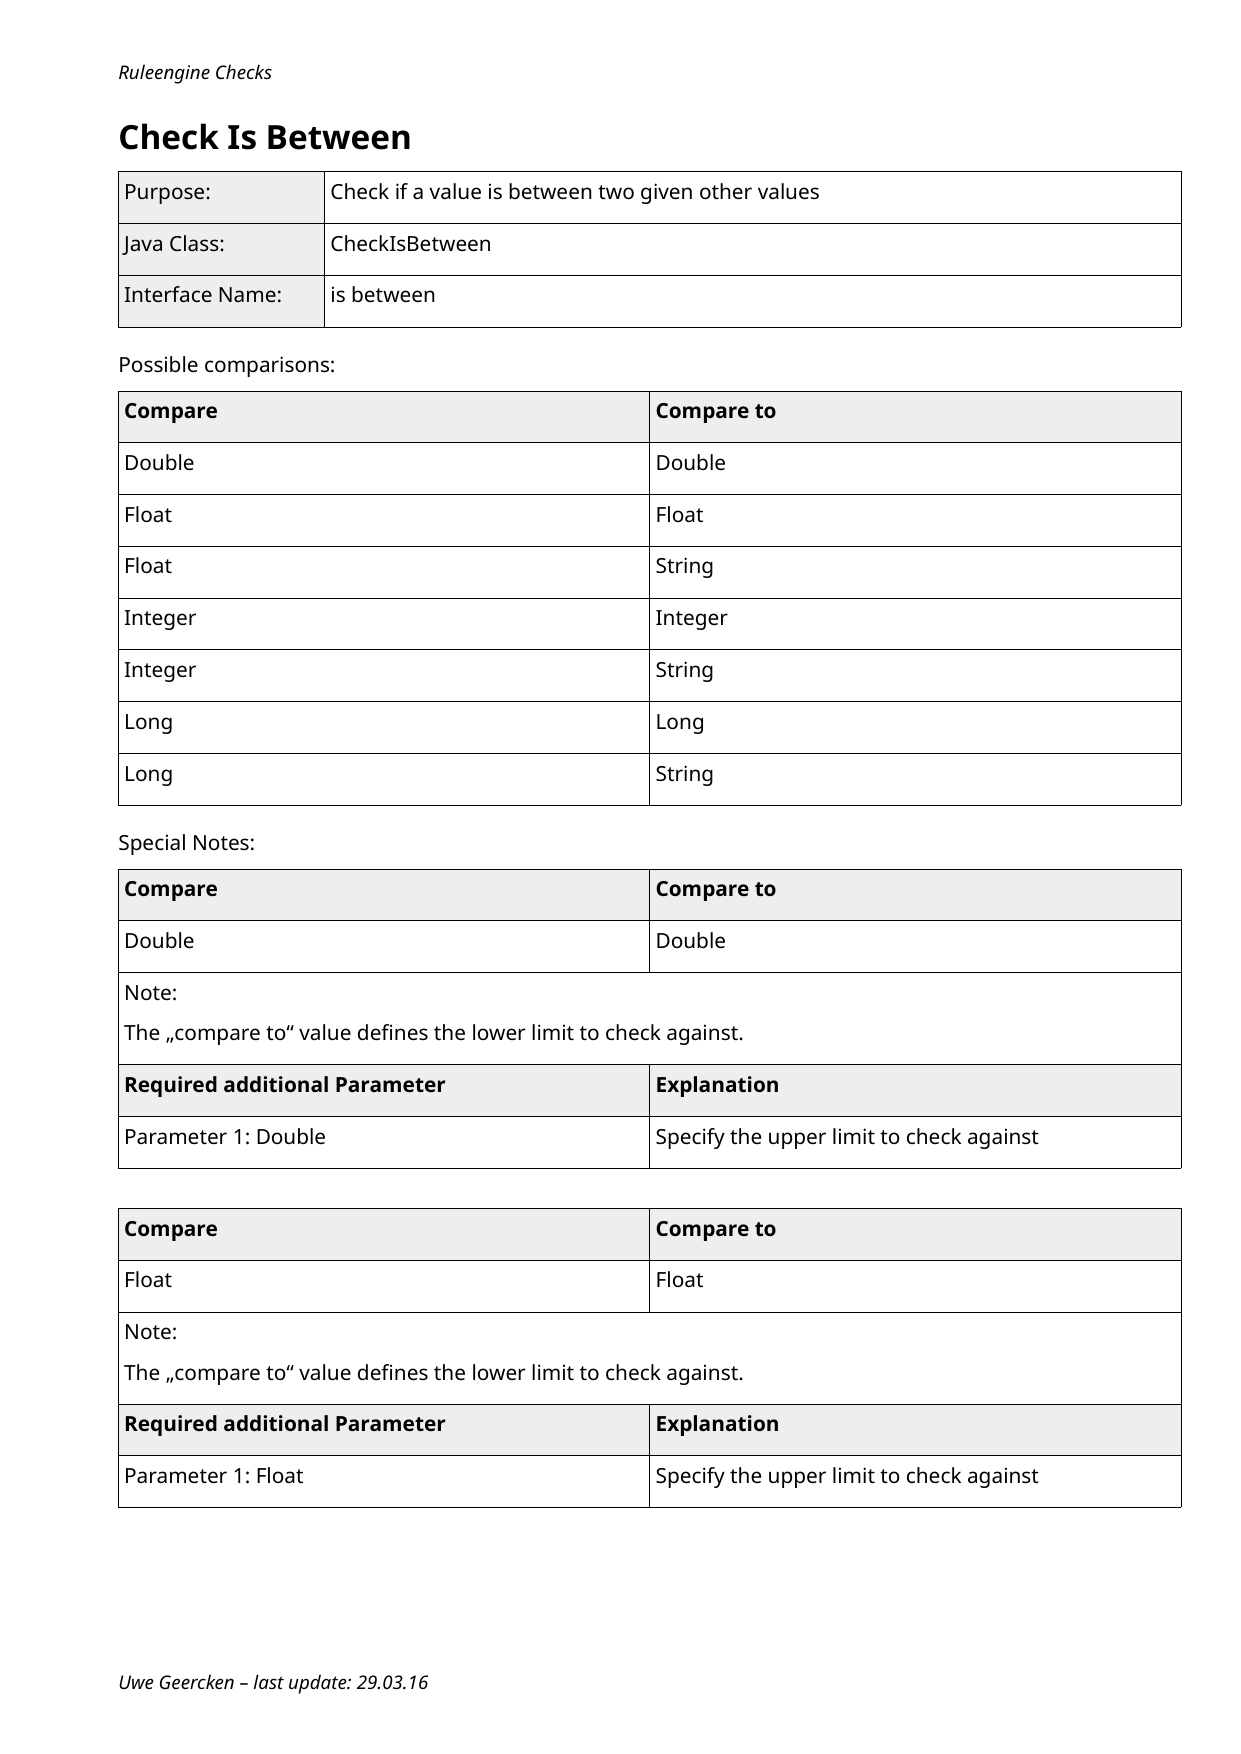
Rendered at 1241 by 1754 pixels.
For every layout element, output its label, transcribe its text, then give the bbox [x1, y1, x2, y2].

table_cell Double [650, 921, 1181, 972]
table_cell Note: The „compare to“ value defines the lower limit to check against. [119, 973, 1181, 1064]
table_header Check if a value is between two given other values [325, 172, 1181, 223]
table_cell Double [119, 443, 649, 494]
table_cell Specify the upper limit to check against [650, 1456, 1181, 1507]
table_cell Long [119, 702, 649, 753]
table_cell Required additional Parameter [119, 1065, 649, 1116]
table_cell Float [119, 495, 649, 546]
table_cell Required additional Parameter [119, 1405, 649, 1455]
text Special Notes: [118, 828, 1181, 857]
table_cell is between [325, 276, 1181, 327]
table_cell Float [650, 495, 1181, 546]
table_cell Long [119, 754, 649, 805]
table_cell Specify the upper limit to check against [650, 1117, 1181, 1168]
table_cell Java Class: [119, 224, 324, 275]
table_header Compare to [650, 870, 1181, 920]
table_cell Interface Name: [119, 276, 324, 327]
table_cell Explanation [650, 1065, 1181, 1116]
table_cell Integer [119, 650, 649, 701]
table_header Compare [119, 1209, 649, 1260]
table_cell Parameter 1: Double [119, 1117, 649, 1168]
table_cell Parameter 1: Float [119, 1456, 649, 1507]
table_cell Float [119, 1261, 649, 1312]
table_cell String [650, 547, 1181, 598]
table_cell Integer [119, 599, 649, 649]
table_cell Explanation [650, 1405, 1181, 1455]
table_cell Double [119, 921, 649, 972]
text Possible comparisons: [118, 350, 1181, 379]
table_header Compare to [650, 1209, 1181, 1260]
table_cell Integer [650, 599, 1181, 649]
table_cell Float [119, 547, 649, 598]
table_header Compare [119, 870, 649, 920]
table_cell Double [650, 443, 1181, 494]
text Check Is Between [118, 114, 1181, 159]
table_cell Long [650, 702, 1181, 753]
table_cell String [650, 754, 1181, 805]
table_header Compare [119, 392, 649, 442]
table_cell Float [650, 1261, 1181, 1312]
table_header Purpose: [119, 172, 324, 223]
table_cell CheckIsBetween [325, 224, 1181, 275]
table_cell String [650, 650, 1181, 701]
table_header Compare to [650, 392, 1181, 442]
table_cell Note: The „compare to“ value defines the lower limit to check against. [119, 1313, 1181, 1403]
